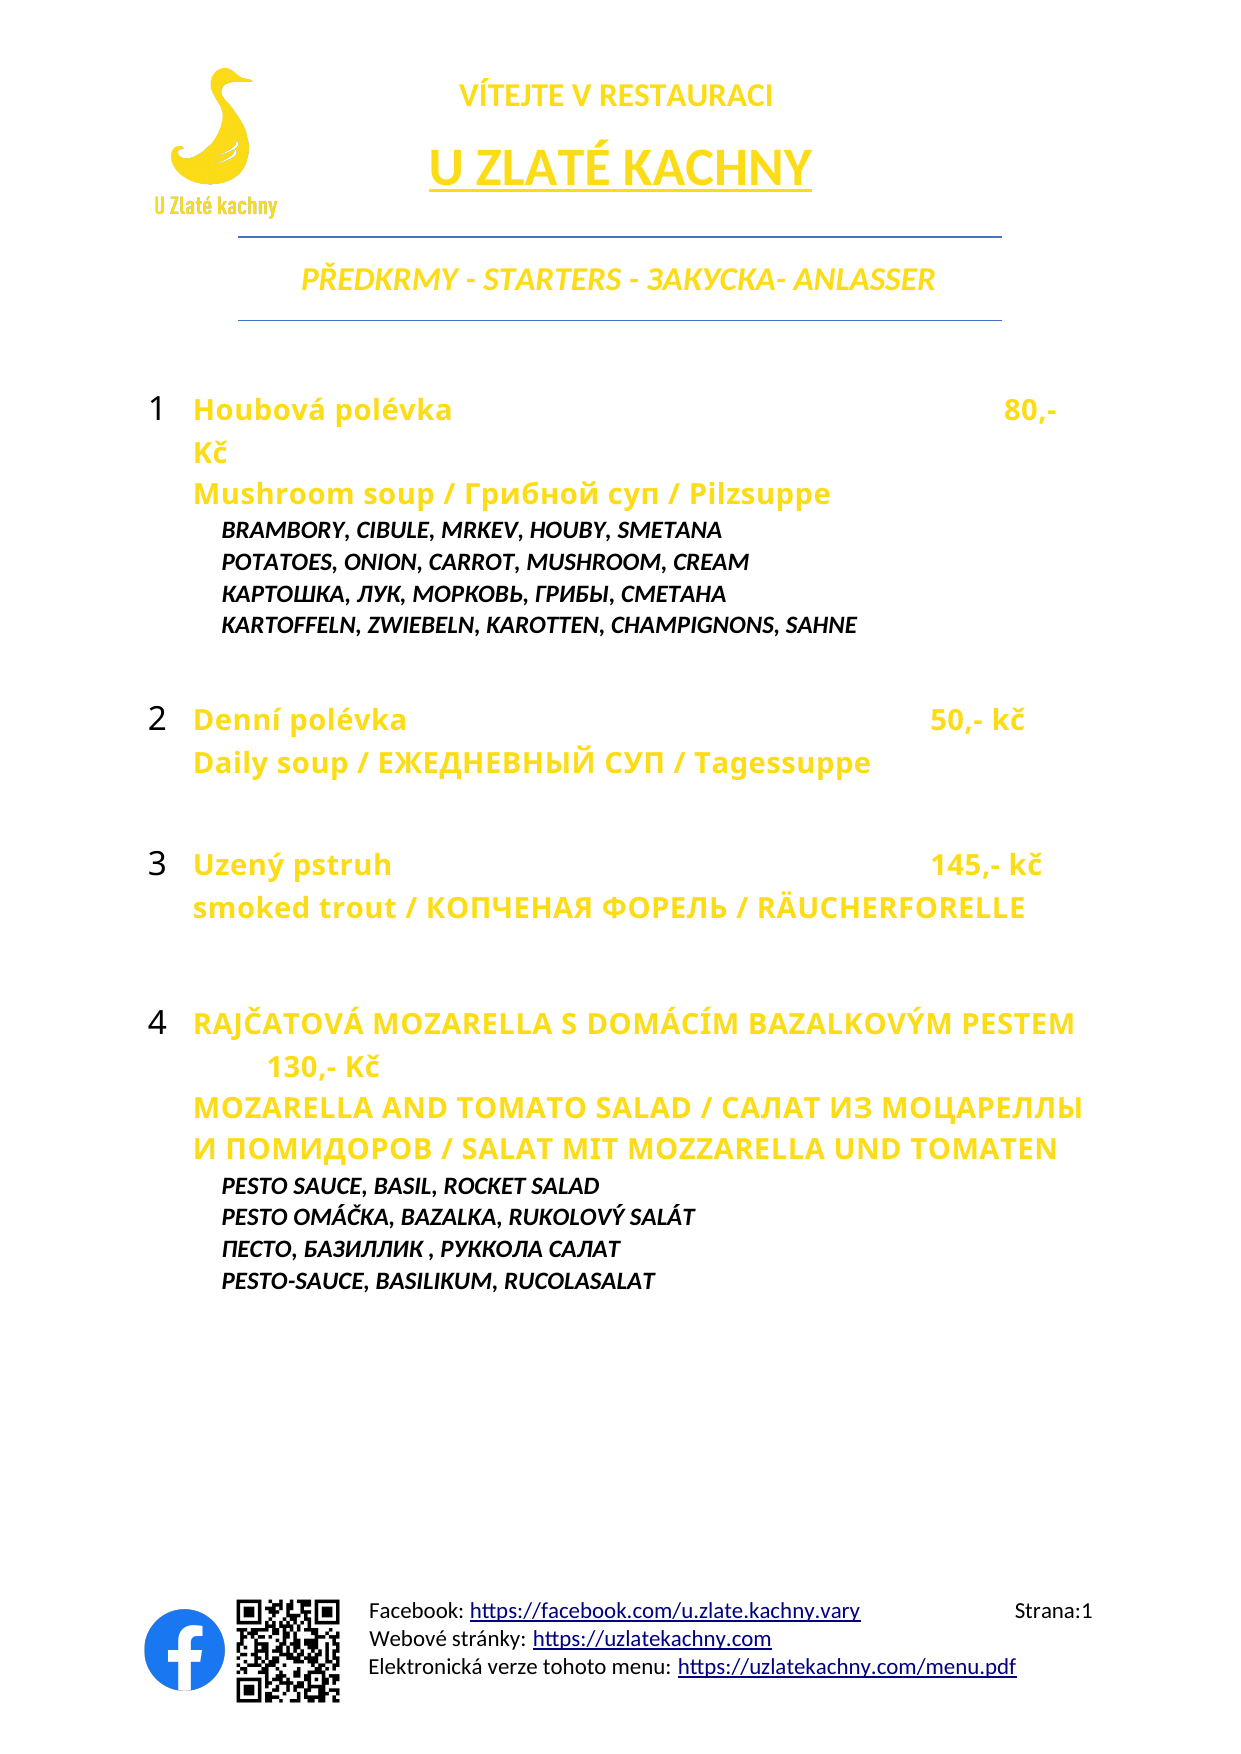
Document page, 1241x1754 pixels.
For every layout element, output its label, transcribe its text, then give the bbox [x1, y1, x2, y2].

subtitle Houbová polévka 80,- Kč Mushroom soup / Грибной суп / Pilzsuppe [148, 385, 1092, 513]
text Brambory, cibule, mrkev, houby, smetana [148, 514, 1092, 545]
subtitle RAJČATOVÁ MOZARELLA S DOMÁCÍM BAZALKOVÝM PESTEM 130,- Kč MOZARELLA AND TOMATO SALAD / САЛАТ ИЗ МОЦАРЕЛЛЫ И ПОМИДОРОВ / SALAT MIT MOZZARELLA UND TOMATEN [148, 999, 1092, 1168]
text Potatoes, onion, carrot, mushroom, cream [221, 546, 1092, 577]
text PŘEDKRMY - STARTERS - ЗАКУСКА- ANLASSER [238, 238, 1002, 320]
text Pesto-Sauce, Basilikum, Rucolasalat [148, 1265, 1092, 1295]
subtitle Denní polévka 50,- kč Daily soup / ЕЖЕДНЕВНЫЙ СУП / Tagessuppe [148, 695, 1092, 782]
text pesto sauce, basil, rocket salad [148, 1170, 1092, 1200]
subtitle Uzený pstruh 145,- kč smoked trout / КОПЧЕНАЯ ФОРЕЛЬ / RÄUCHERFORELLE [148, 840, 1092, 927]
text pesto omáčka, bazalka, rukolový salát [148, 1201, 1092, 1232]
text KARTOFFELN, ZWIEBELN, KAROTTEN, CHAMPIGNONS, SAHNE [148, 609, 1092, 640]
text Картошка, лук, морковь, грибы, сметана [221, 578, 1092, 608]
text Песто, базиллик , руккола салат [148, 1233, 1092, 1264]
